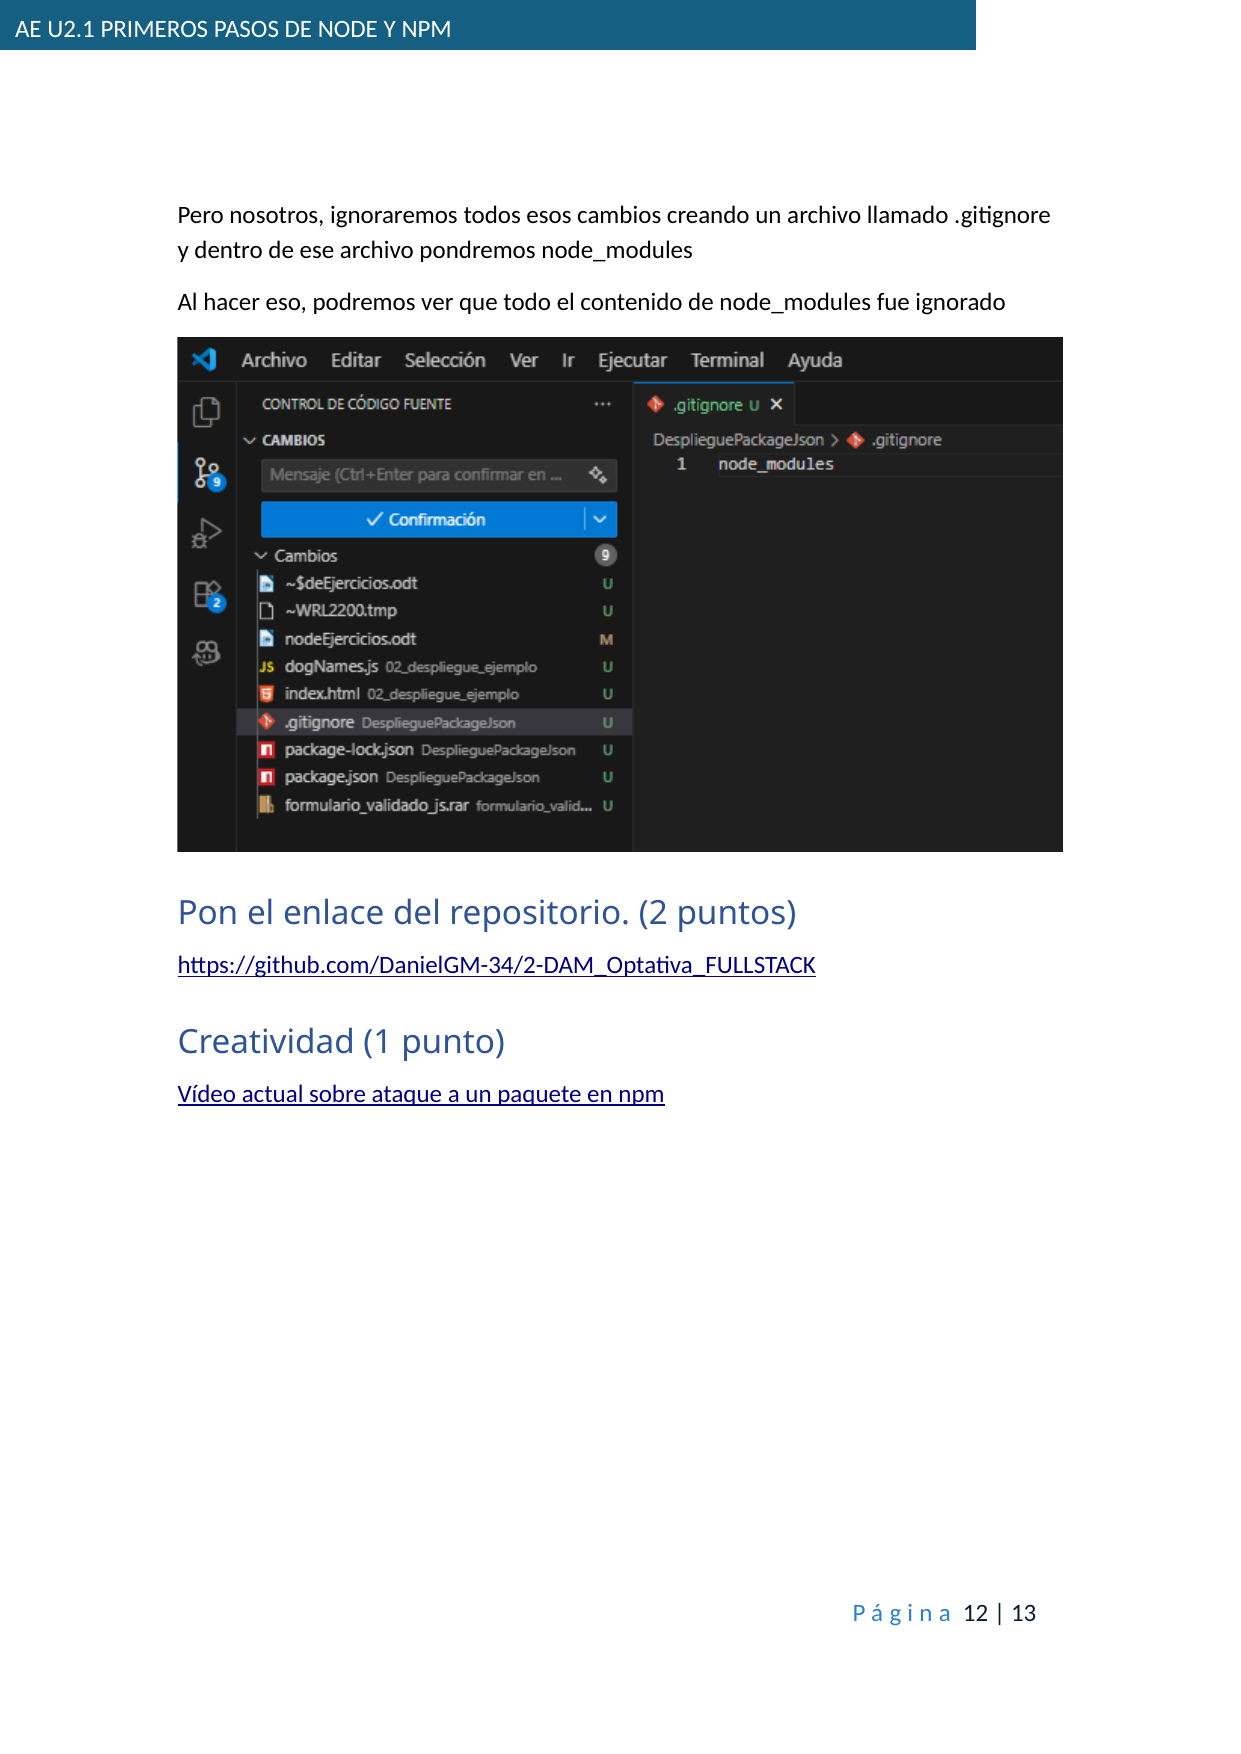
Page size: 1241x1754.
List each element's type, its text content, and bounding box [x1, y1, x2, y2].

text https://github.com/DanielGM-34/2-DAM_Optativa_FULLSTACK [177, 949, 1063, 980]
subtitle Pon el enlace del repositorio. (2 puntos) [177, 889, 1063, 934]
text Pero nosotros, ignoraremos todos esos cambios creando un archivo llamado .gitignore y dentro de ese archivo pondremos node_modules [177, 199, 1063, 265]
subtitle Creatividad (1 punto) [177, 1018, 1063, 1063]
text Al hacer eso, podremos ver que todo el contenido de node_modules fue ignorado [177, 286, 1063, 316]
text Vídeo actual sobre ataque a un paquete en npm [177, 1078, 1063, 1109]
